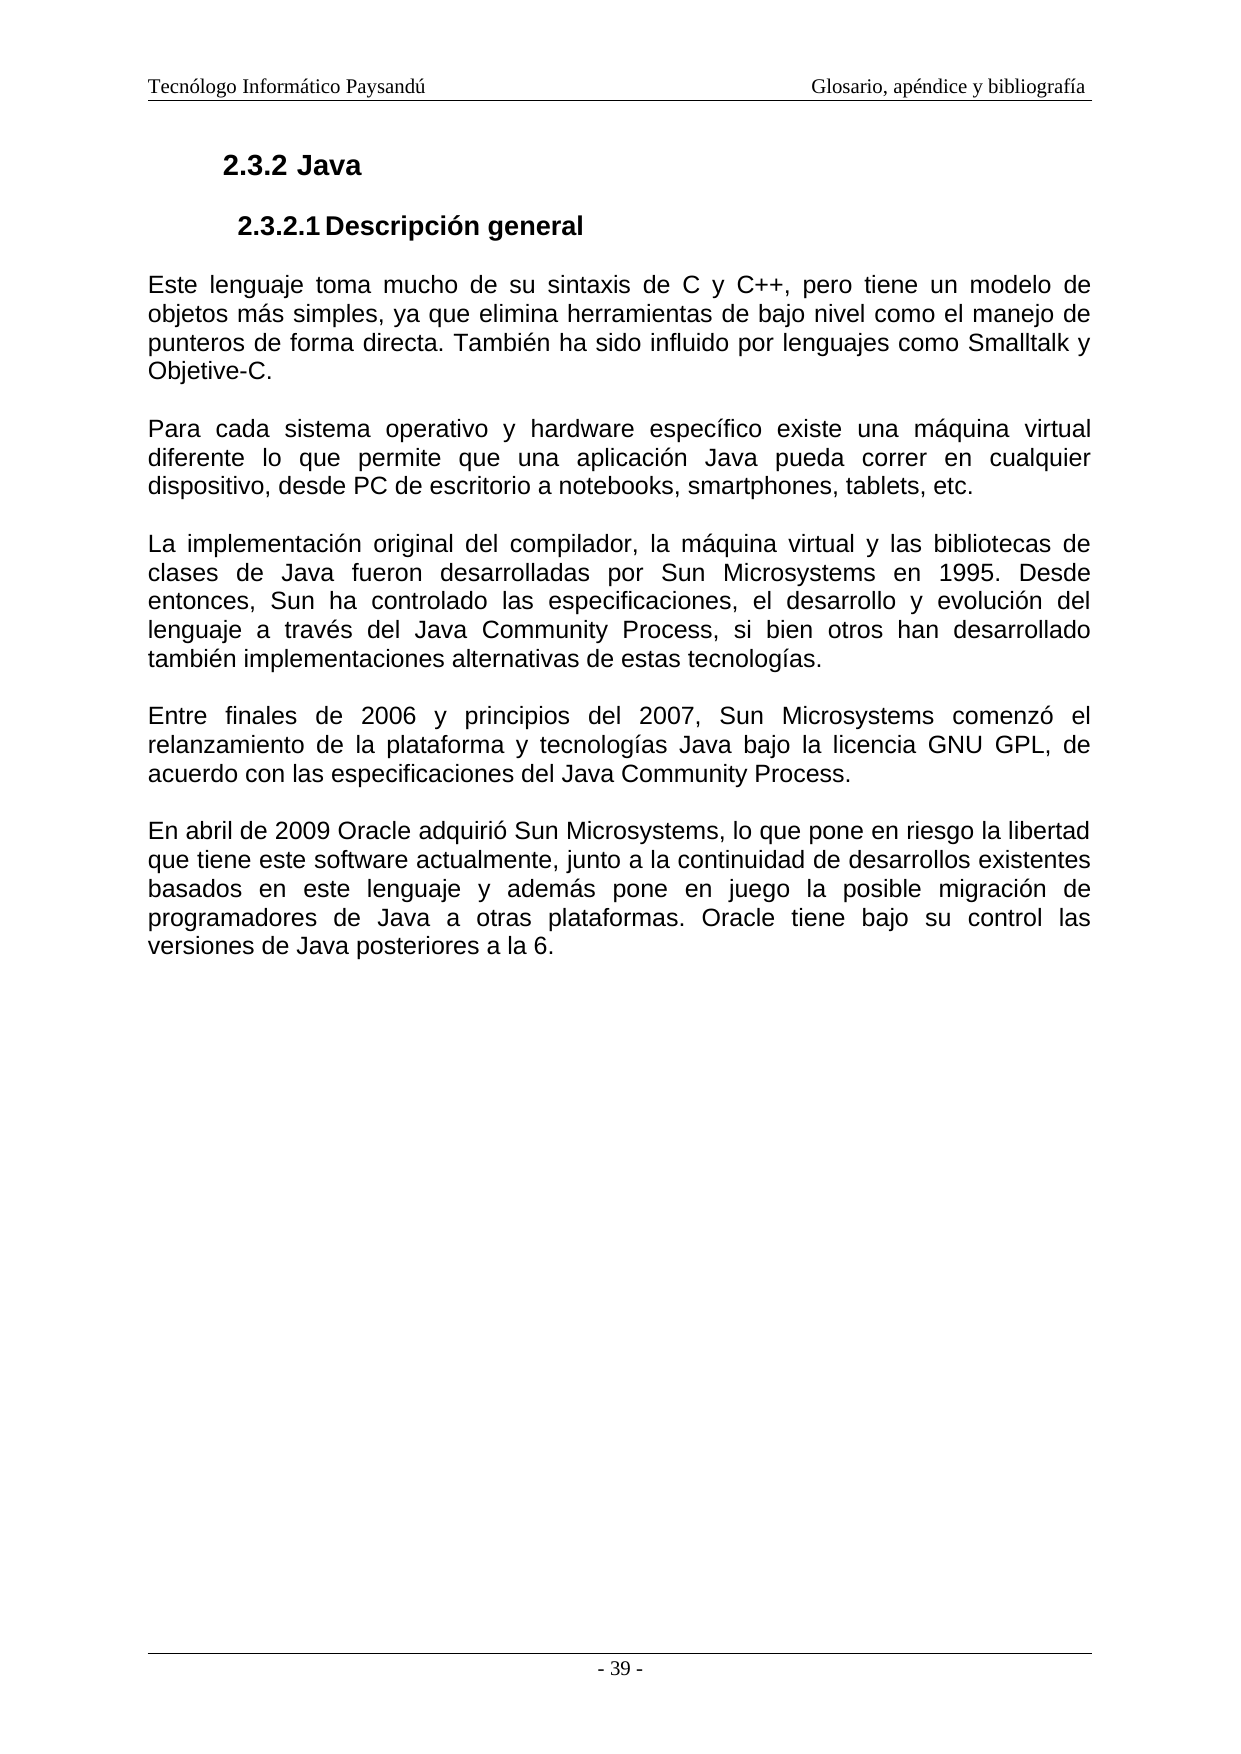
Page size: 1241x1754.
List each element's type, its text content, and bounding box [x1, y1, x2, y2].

text Este lenguaje toma mucho de su sintaxis de C y C++, pero tiene un modelo de objetos más simples, ya que elimina herramientas de bajo nivel como el manejo de punteros de forma directa. También ha sido influido por lenguajes como Smalltalk y Objetive-C. [148, 270, 1092, 385]
subtitle Descripción general [237, 210, 1092, 241]
text Entre finales de 2006 y principios del 2007, Sun Microsystems comenzó el relanzamiento de la plataforma y tecnologías Java bajo la licencia GNU GPL, de acuerdo con las especificaciones del Java Community Process. [148, 701, 1092, 787]
text Para cada sistema operativo y hardware específico existe una máquina virtual diferente lo que permite que una aplicación Java pueda correr en cualquier dispositivo, desde PC de escritorio a notebooks, smartphones, tablets, etc. [148, 414, 1092, 500]
subtitle Java [223, 148, 1092, 181]
text En abril de 2009 Oracle adquirió Sun Microsystems, lo que pone en riesgo la libertad que tiene este software actualmente, junto a la continuidad de desarrollos existentes basados en este lenguaje y además pone en juego la posible migración de programadores de Java a otras plataformas. Oracle tiene bajo su control las versiones de Java posteriores a la 6. [148, 816, 1092, 960]
text La implementación original del compilador, la máquina virtual y las bibliotecas de clases de Java fueron desarrolladas por Sun Microsystems en 1995. Desde entonces, Sun ha controlado las especificaciones, el desarrollo y evolución del lenguaje a través del Java Community Process, si bien otros han desarrollado también implementaciones alternativas de estas tecnologías. [148, 529, 1092, 672]
